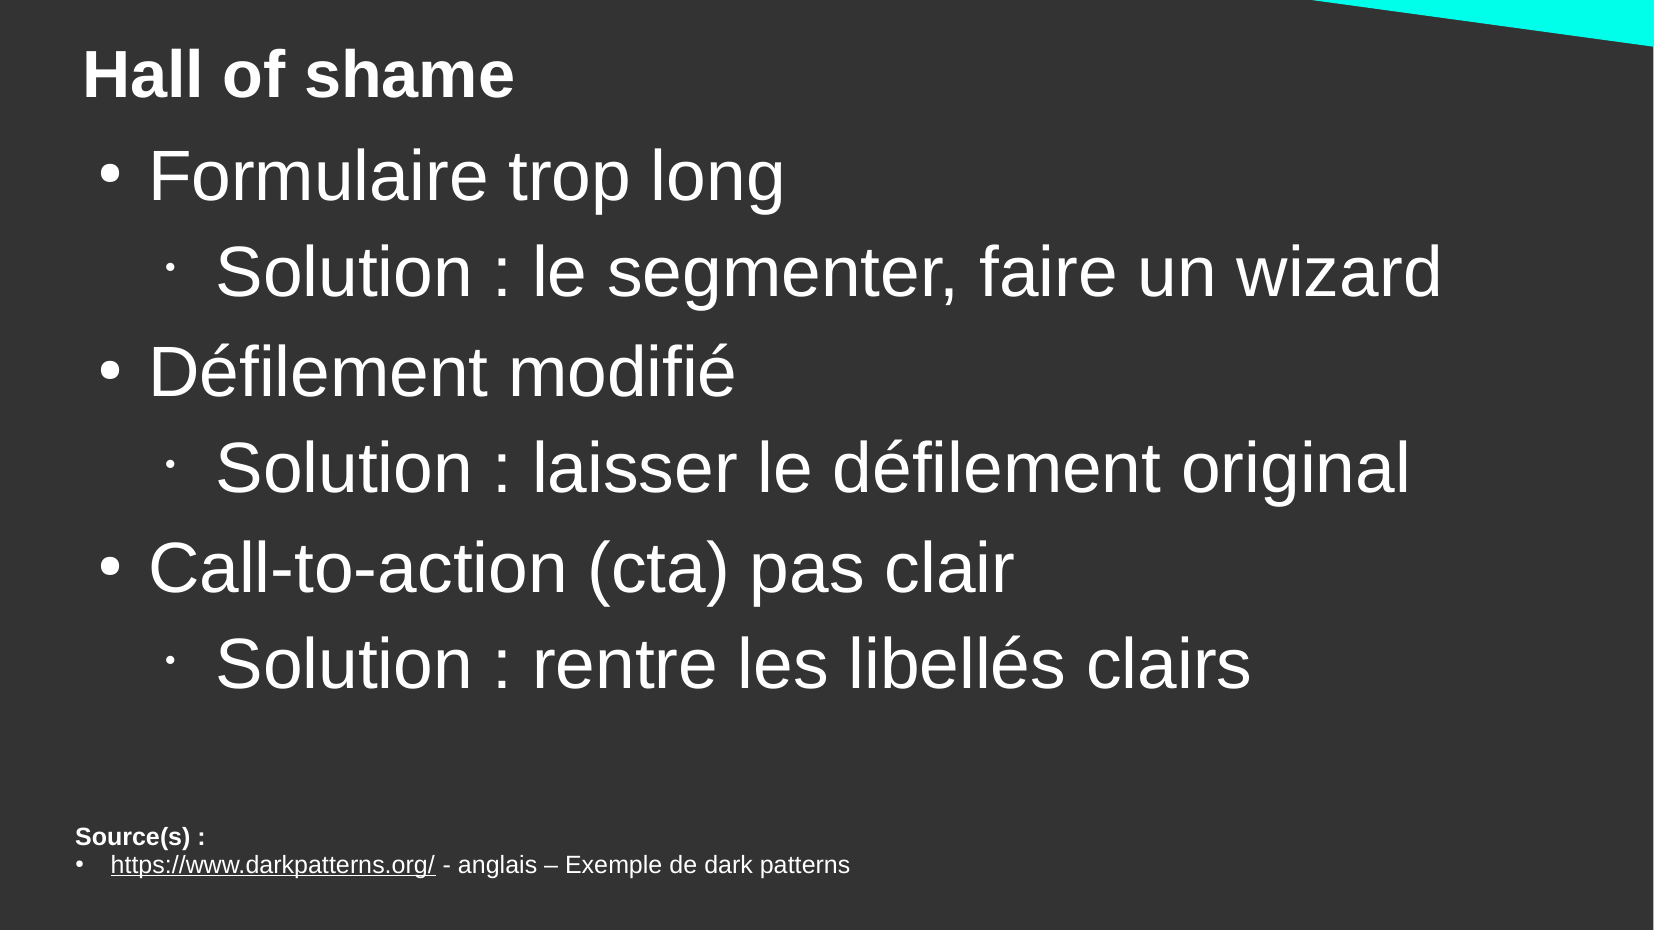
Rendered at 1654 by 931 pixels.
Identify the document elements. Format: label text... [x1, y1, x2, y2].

text_box Source(s) : https://www.darkpatterns.org/ - anglais – Exemple de dark patterns [60, 815, 1546, 898]
list Formulaire trop long Solution : le segmenter, faire un wizard Défilement modifié Solution : laisser le défilement original Call-to-action (cta) pas clair Solution : rentre les libellés clairs [80, 135, 1620, 709]
title Hall of shame [82, 37, 1571, 114]
text_box [1311, 0, 1654, 47]
